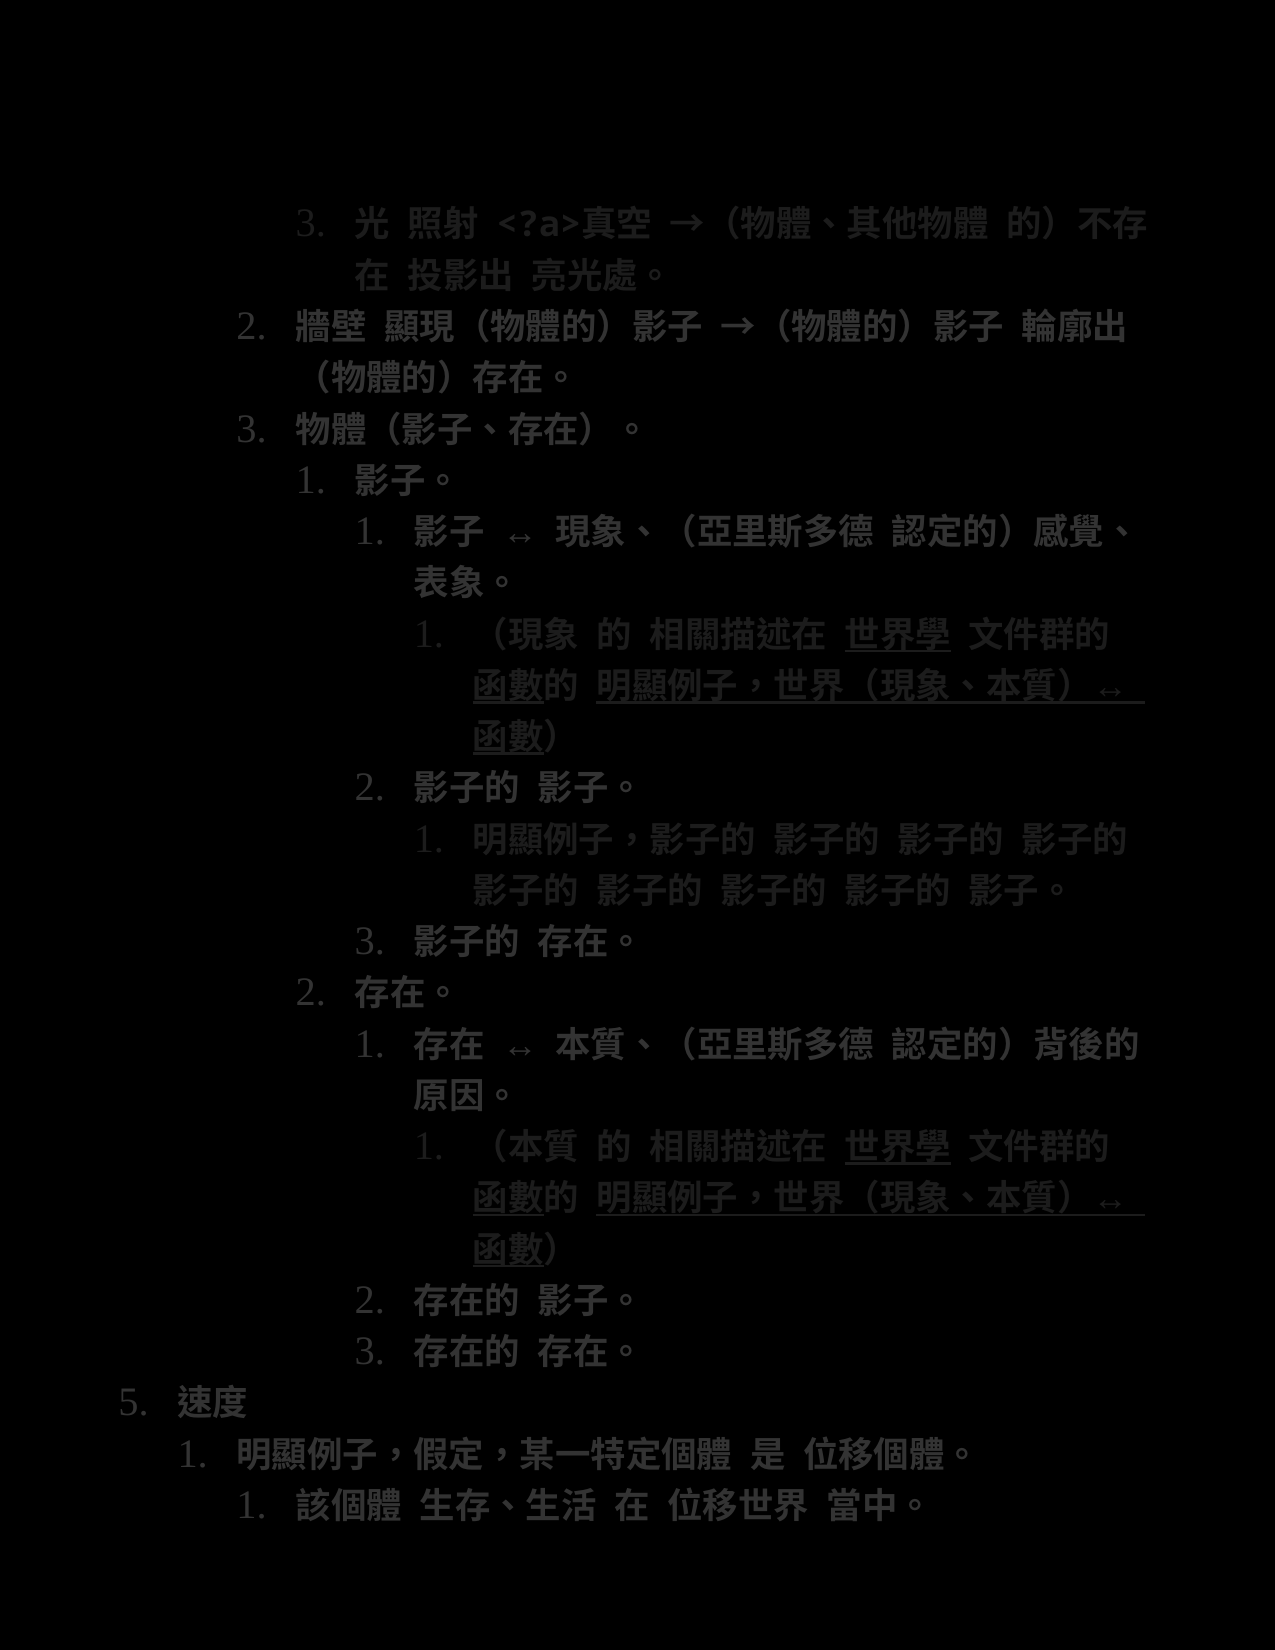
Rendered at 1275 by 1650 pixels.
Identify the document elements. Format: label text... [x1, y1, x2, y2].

list 存在的 影子。 [354, 1272, 1157, 1323]
list 影子的 存在。 [354, 913, 1157, 965]
list （現象 的 相關描述在 世界學 文件群的 函數的 明顯例子，世界（現象、本質）↔ 函數） [413, 606, 1157, 760]
list 明顯例子，假定，某一特定個體 是 位移個體。 [177, 1426, 1157, 1477]
list 存在的 存在。 [354, 1323, 1157, 1375]
list 存在 ↔ 本質、（亞里斯多德 認定的）背後的原因。 [354, 1016, 1157, 1118]
list 影子。 [295, 452, 1157, 503]
list 物體（影子、存在）。 [236, 401, 1157, 452]
list 牆壁 顯現（物體的）影子 →（物體的）影子 輪廓出（物體的）存在。 [236, 298, 1157, 401]
list 速度 [118, 1375, 1157, 1426]
list 存在。 [295, 965, 1157, 1016]
list 明顯例子，影子的 影子的 影子的 影子的 影子的 影子的 影子的 影子的 影子。 [413, 811, 1157, 913]
list 影子的 影子。 [354, 760, 1157, 811]
list 光 照射 <?a>真空 →（物體、其他物體 的）不存在 投影出 亮光處。 [295, 196, 1157, 298]
list 該個體 生存、生活 在 位移世界 當中。 [236, 1477, 1157, 1528]
list （本質 的 相關描述在 世界學 文件群的 函數的 明顯例子，世界（現象、本質）↔ 函數） [413, 1118, 1157, 1272]
list 影子 ↔ 現象、（亞里斯多德 認定的）感覺、表象。 [354, 503, 1157, 606]
